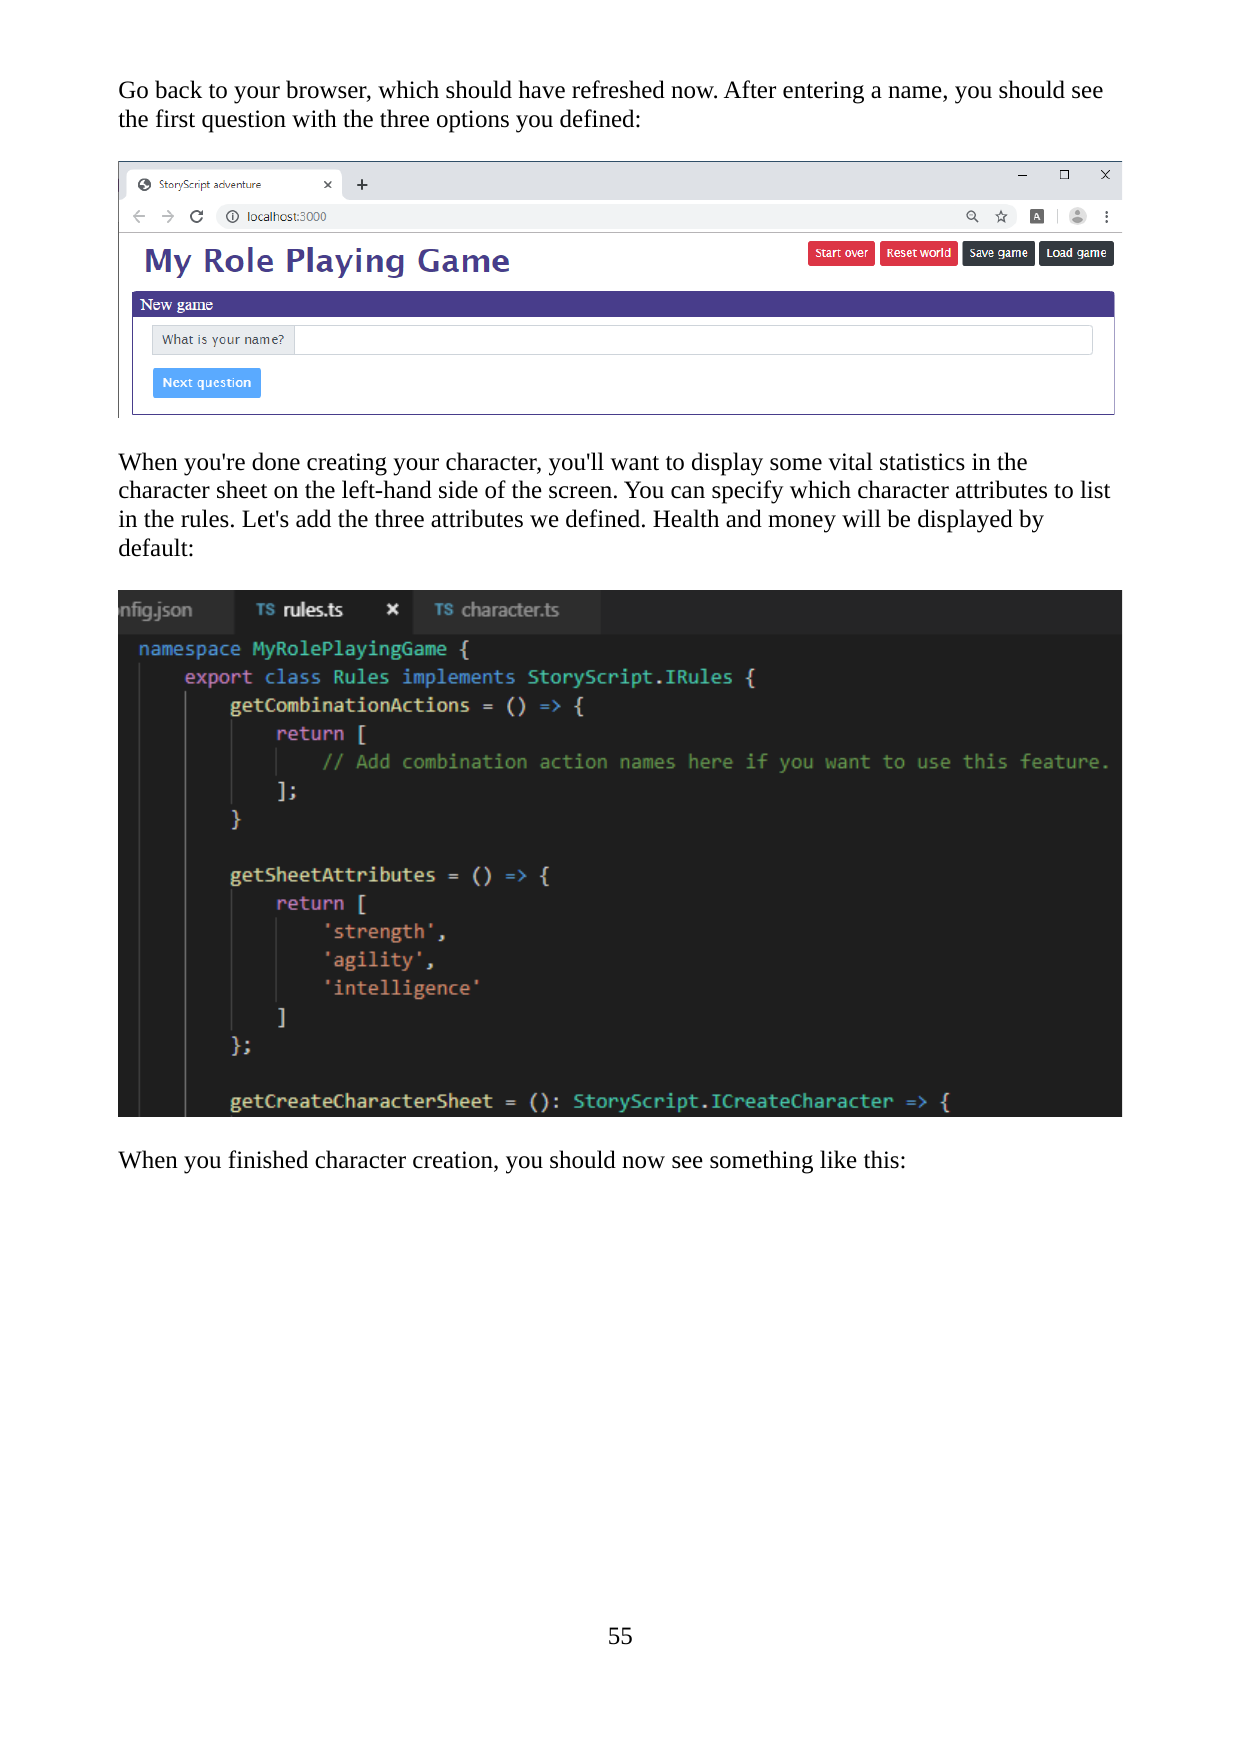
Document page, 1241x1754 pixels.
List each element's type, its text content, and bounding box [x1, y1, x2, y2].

text When you're done creating your character, you'll want to display some vital statistics in the character sheet on the left-hand side of the screen. You can specify which character attributes to list in the rules. Let's add the three attributes we defined. Health and money will be displayed by default: [118, 447, 1122, 562]
text Go back to your browser, which should have refreshed now. After entering a name, you should see the first question with the three options you defined: [118, 75, 1122, 132]
text When you finished character creation, you should now see something like this: [118, 1145, 1122, 1174]
